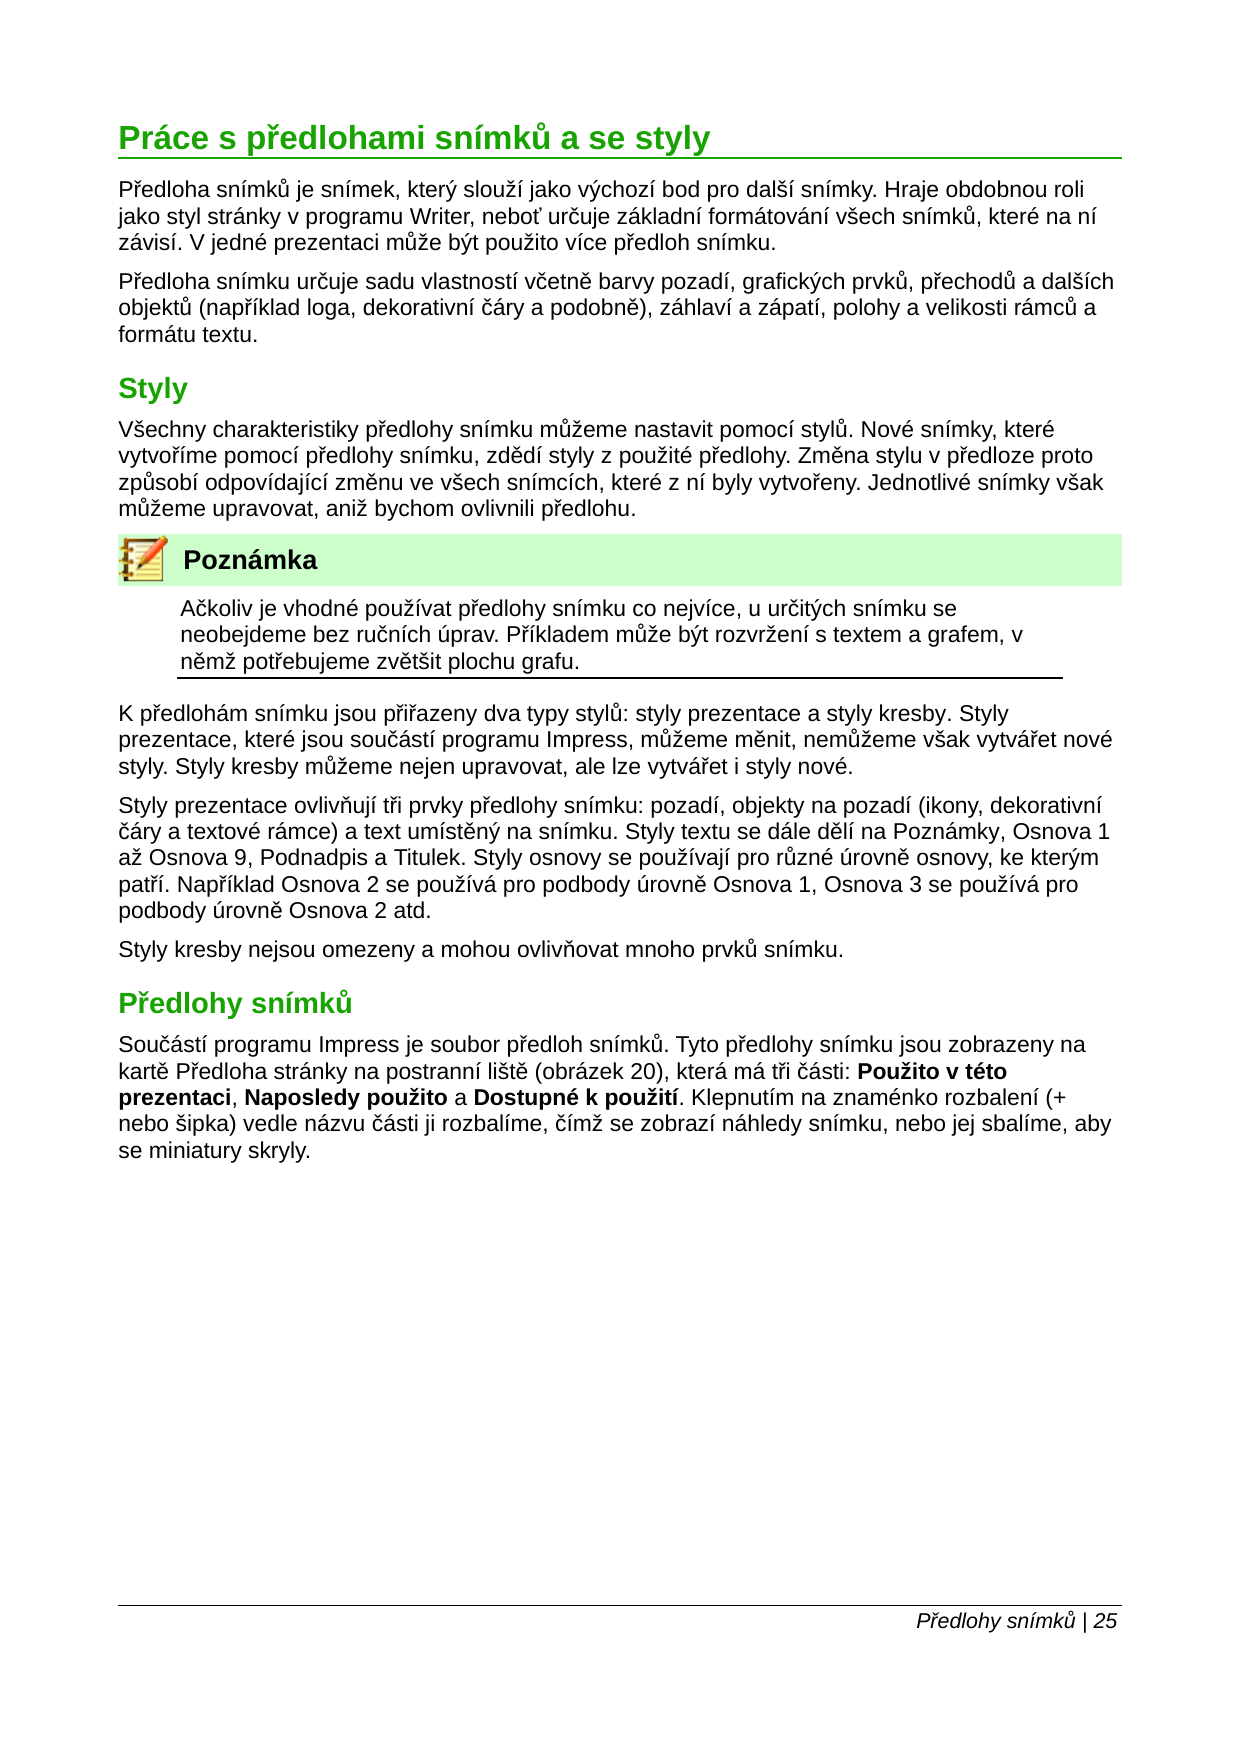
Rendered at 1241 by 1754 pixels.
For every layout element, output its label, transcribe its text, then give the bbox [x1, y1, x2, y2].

text Součástí programu Impress je soubor předloh snímků. Tyto předlohy snímku jsou zobrazeny na kartě Předloha stránky na postranní liště (obrázek 20), která má tři části: Použito v této prezentaci, Naposledy použito a Dostupné k použití. Klepnutím na znaménko rozbalení (+ nebo šipka) vedle názvu části ji rozbalíme, čímž se zobrazí náhledy snímku, nebo jej sbalíme, aby se miniatury skryly. [118, 1031, 1122, 1163]
picture [119, 534, 170, 585]
subtitle Předlohy snímků [118, 986, 1122, 1019]
text Všechny charakteristiky předlohy snímku můžeme nastavit pomocí stylů. Nové snímky, které vytvoříme pomocí předlohy snímku, zdědí styly z použité předlohy. Změna stylu v předloze proto způsobí odpovídající změnu ve všech snímcích, které z ní byly vytvořeny. Jednotlivé snímky však můžeme upravovat, aniž bychom ovlivnili předlohu. [118, 416, 1122, 521]
subtitle Práce s předlohami snímků a se styly [118, 118, 1122, 157]
text Styly kresby nejsou omezeny a mohou ovlivňovat mnoho prvků snímku. [118, 936, 1122, 962]
text Styly prezentace ovlivňují tři prvky předlohy snímku: pozadí, objekty na pozadí (ikony, dekorativní čáry a textové rámce) a text umístěný na snímku. Styly textu se dále dělí na Poznámky, Osnova 1 až Osnova 9, Podnadpis a Titulek. Styly osnovy se používají pro různé úrovně osnovy, ke kterým patří. Například Osnova 2 se používá pro podbody úrovně Osnova 1, Osnova 3 se používá pro podbody úrovně Osnova 2 atd. [118, 792, 1122, 923]
subtitle Styly [118, 371, 1122, 404]
text Předloha snímku určuje sadu vlastností včetně barvy pozadí, grafických prvků, přechodů a dalších objektů (například loga, dekorativní čáry a podobně), záhlaví a zápatí, polohy a velikosti rámců a formátu textu. [118, 268, 1122, 347]
text K předlohám snímku jsou přiřazeny dva typy stylů: styly prezentace a styly kresby. Styly prezentace, které jsou součástí programu Impress, můžeme měnit, nemůžeme však vytvářet nové styly. Styly kresby můžeme nejen upravovat, ale lze vytvářet i styly nové. [118, 700, 1122, 779]
text Ačkoliv je vhodné používat předlohy snímku co nejvíce, u určitých snímku se neobejdeme bez ručních úprav. Příkladem může být rozvržení s textem a grafem, v němž potřebujeme zvětšit plochu grafu. [177, 592, 1063, 677]
text Předloha snímků je snímek, který slouží jako výchozí bod pro další snímky. Hraje obdobnou roli jako styl stránky v programu Writer, neboť určuje základní formátování všech snímků, které na ní závisí. V jedné prezentaci může být použito více předloh snímku. [118, 176, 1122, 255]
subtitle Poznámka [118, 534, 1122, 586]
